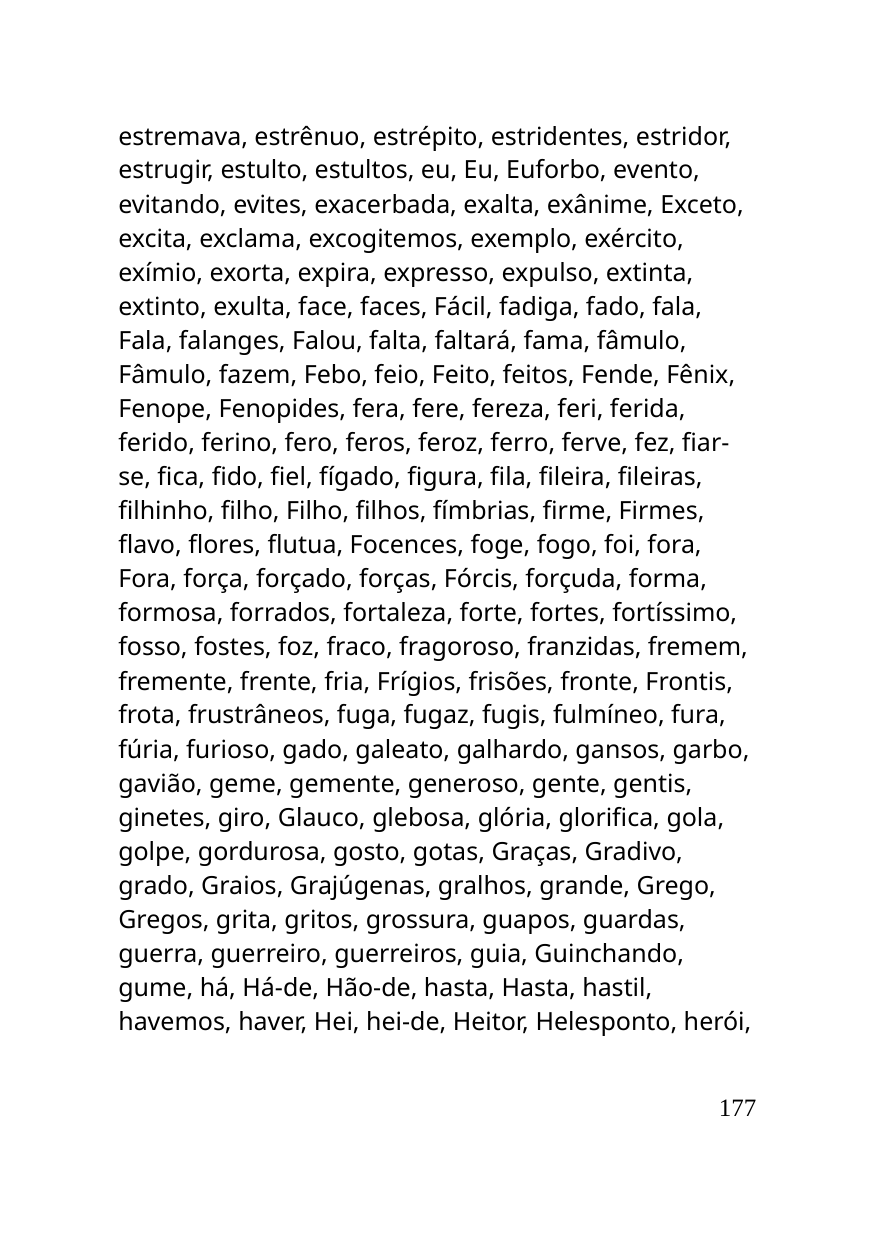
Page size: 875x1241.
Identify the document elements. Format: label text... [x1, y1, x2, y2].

text estremava, estrênuo, estrépito, estridentes, estridor, estrugir, estulto, estultos, eu, Eu, Euforbo, evento, evitando, evites, exacerbada, exalta, exânime, Exceto, excita, exclama, excogitemos, exemplo, exército, exímio, exorta, expira, expresso, expulso, extinta, extinto, exulta, face, faces, Fácil, fadiga, fado, fala, Fala, falanges, Falou, falta, faltará, fama, fâmulo, Fâmulo, fazem, Febo, feio, Feito, feitos, Fende, Fênix, Fenope, Fenopides, fera, fere, fereza, feri, ferida, ferido, ferino, fero, feros, feroz, ferro, ferve, fez, fiar-se, fica, fido, fiel, fígado, figura, fila, fileira, fileiras, filhinho, filho, Filho, filhos, fímbrias, firme, Firmes, flavo, flores, flutua, Focences, foge, fogo, foi, fora, Fora, força, forçado, forças, Fórcis, forçuda, forma, formosa, forrados, fortaleza, forte, fortes, fortíssimo, fosso, fostes, foz, fraco, fragoroso, franzidas, fremem, fremente, frente, fria, Frígios, frisões, fronte, Frontis, frota, frustrâneos, fuga, fugaz, fugis, fulmíneo, fura, fúria, furioso, gado, galeato, galhardo, gansos, garbo, gavião, geme, gemente, generoso, gente, gentis, ginetes, giro, Glauco, glebosa, glória, glorifica, gola, golpe, gordurosa, gosto, gotas, Graças, Gradivo, grado, Graios, Grajúgenas, gralhos, grande, Grego, Gregos, grita, gritos, grossura, guapos, guardas, guerra, guerreiro, guerreiros, guia, Guinchando, gume, há, Há-de, Hão-de, hasta, Hasta, hastil, havemos, haver, Hei, hei-de, Heitor, Helesponto, herói, [118, 118, 756, 1038]
